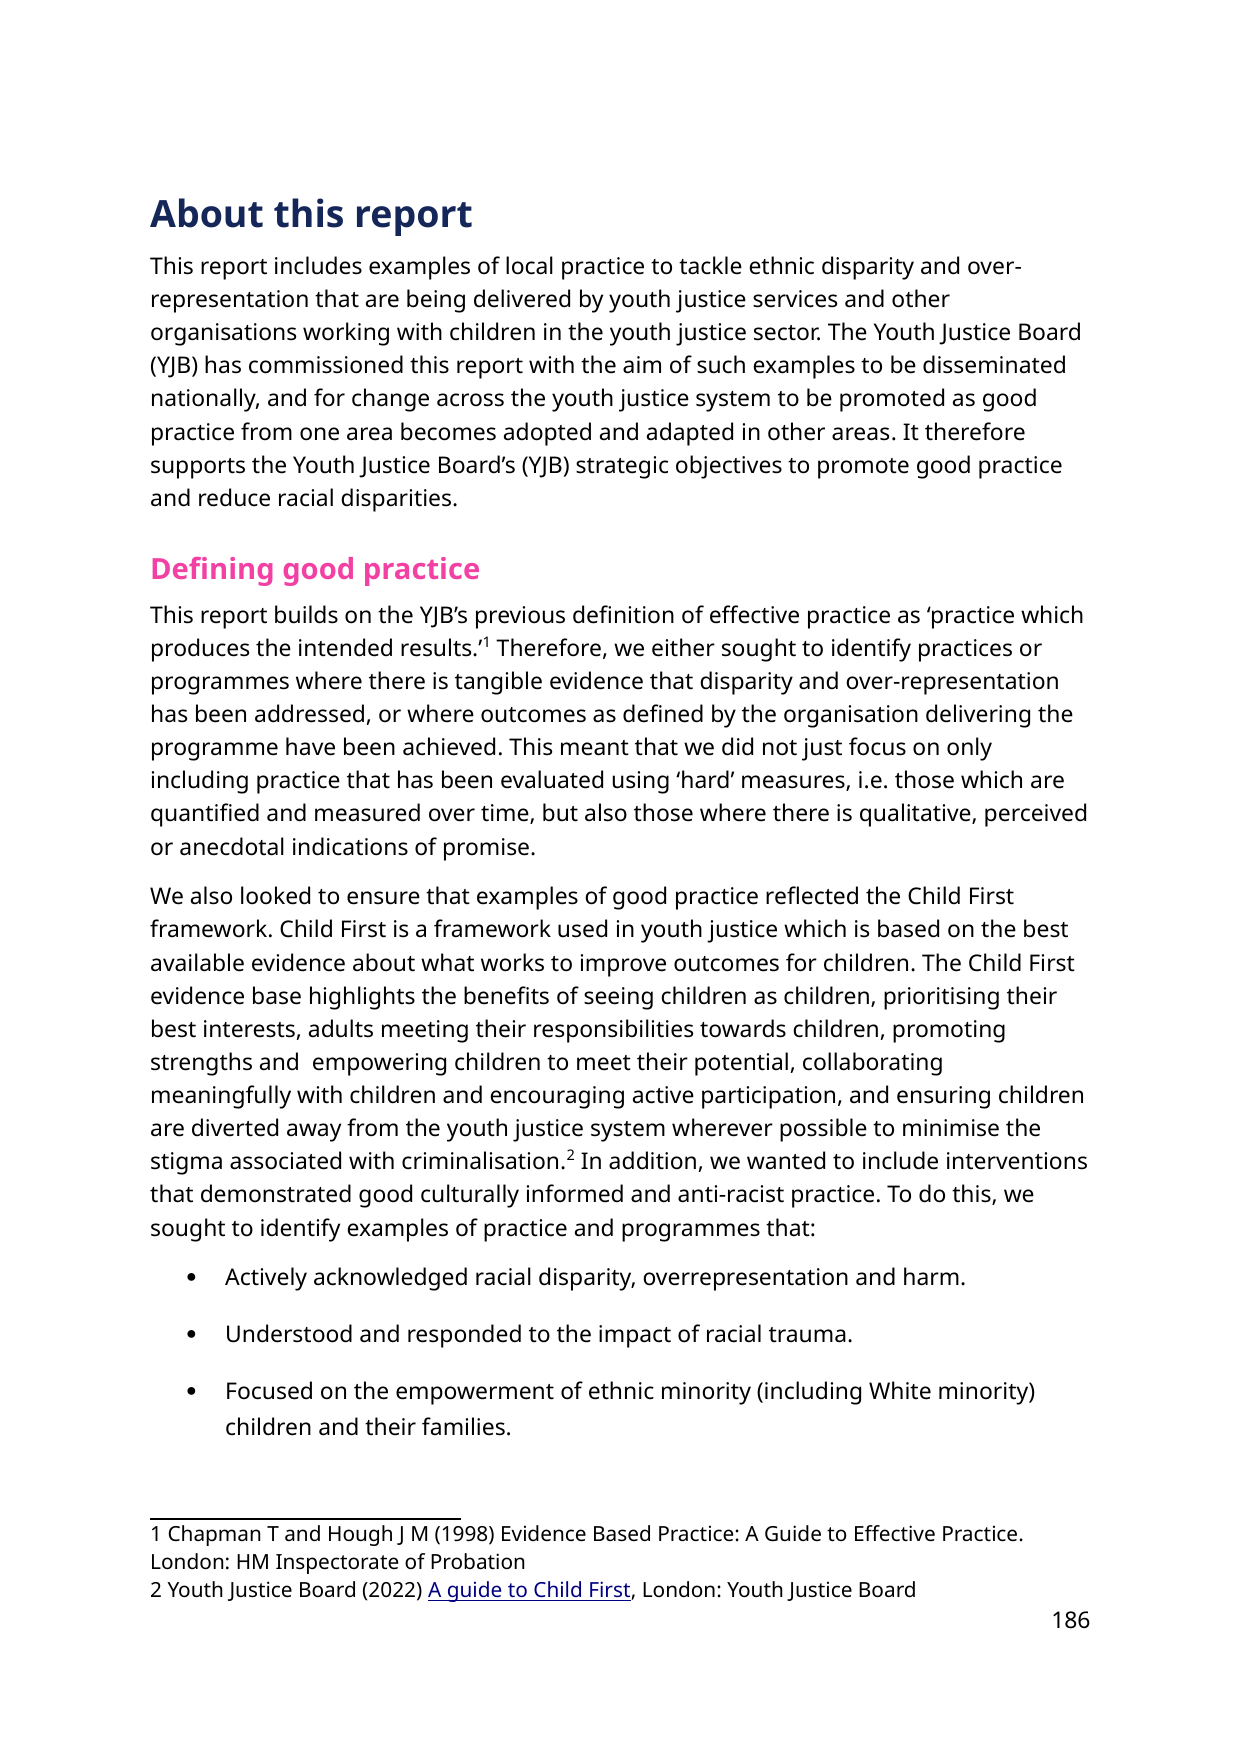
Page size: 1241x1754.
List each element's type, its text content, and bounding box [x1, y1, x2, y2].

subtitle About this report [150, 187, 1090, 238]
list Actively acknowledged racial disparity, overrepresentation and harm. [187, 1261, 1090, 1292]
text We also looked to ensure that examples of good practice reflected the Child First framework. Child First is a framework used in youth justice which is based on the best available evidence about what works to improve outcomes for children. The Child First evidence base highlights the benefits of seeing children as children, prioritising their best interests, adults meeting their responsibilities towards children, promoting strengths and empowering children to meet their potential, collaborating meaningfully with children and encouraging active participation, and ensuring children are diverted away from the youth justice system wherever possible to minimise the stigma associated with criminalisation. In addition, we wanted to include interventions that demonstrated good culturally informed and anti-racist practice. To do this, we sought to identify examples of practice and programmes that: [150, 880, 1090, 1243]
subtitle Defining good practice [150, 548, 1090, 588]
text This report includes examples of local practice to tackle ethnic disparity and over-representation that are being delivered by youth justice services and other organisations working with children in the youth justice sector. The Youth Justice Board (YJB) has commissioned this report with the aim of such examples to be disseminated nationally, and for change across the youth justice system to be promoted as good practice from one area becomes adopted and adapted in other areas. It therefore supports the Youth Justice Board’s (YJB) strategic objectives to promote good practice and reduce racial disparities. [150, 250, 1090, 513]
list Understood and responded to the impact of racial trauma. [187, 1318, 1090, 1349]
text Chapman T and Hough J M (1998) Evidence Based Practice: A Guide to Effective Practice. London: HM Inspectorate of Probation [150, 1519, 1090, 1576]
text Youth Justice Board (2022) A guide to Child First, London: Youth Justice Board [150, 1576, 1090, 1604]
list Focused on the empowerment of ethnic minority (including White minority) children and their families. [187, 1375, 1090, 1442]
text This report builds on the YJB’s previous definition of effective practice as ‘practice which produces the intended results.’ Therefore, we either sought to identify practices or programmes where there is tangible evidence that disparity and over-representation has been addressed, or where outcomes as defined by the organisation delivering the programme have been achieved. This meant that we did not just focus on only including practice that has been evaluated using ‘hard’ measures, i.e. those which are quantified and measured over time, but also those where there is qualitative, perceived or anecdotal indications of promise. [150, 598, 1090, 862]
